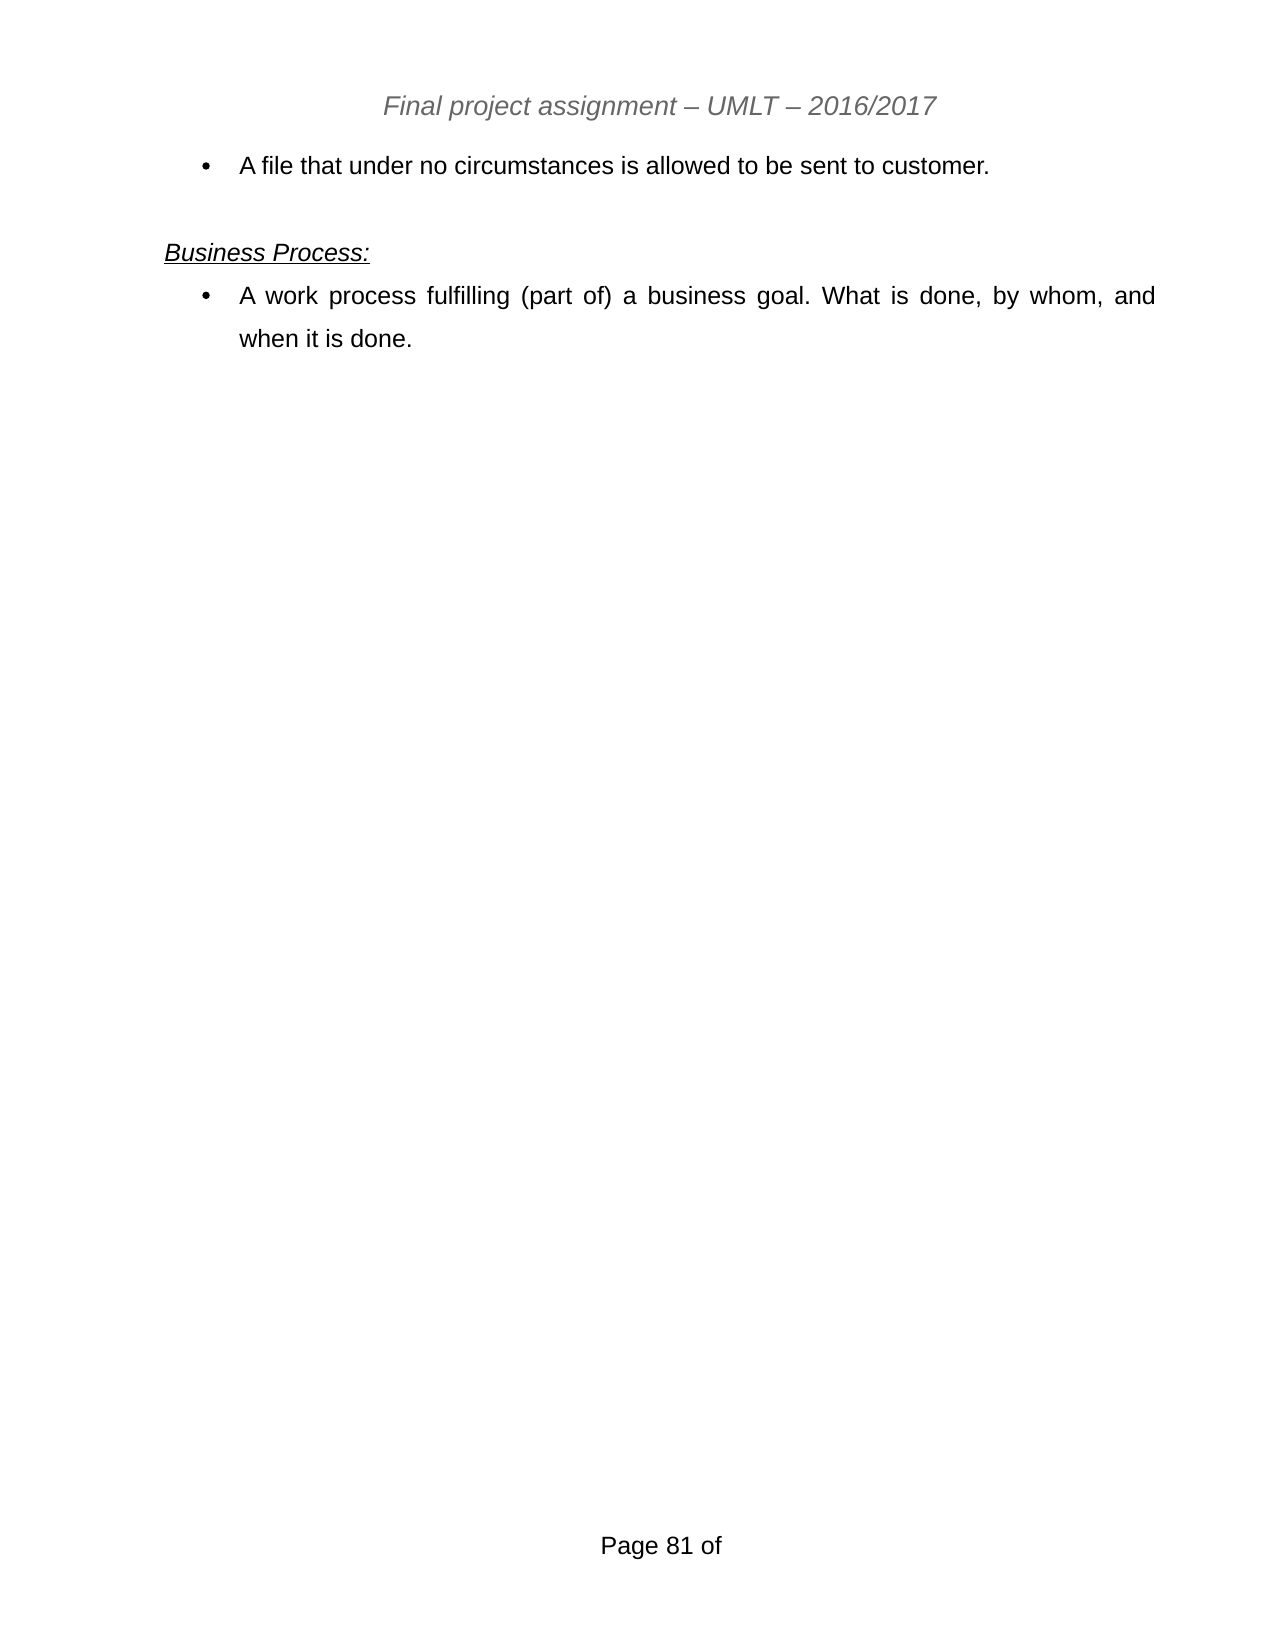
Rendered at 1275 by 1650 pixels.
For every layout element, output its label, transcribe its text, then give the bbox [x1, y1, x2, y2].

list A file that under no circumstances is allowed to be sent to customer. [202, 151, 1158, 180]
text Business Process: [164, 238, 1158, 266]
list A work process fulfilling (part of) a business goal. What is done, by whom, and when it is done. [202, 281, 1158, 353]
